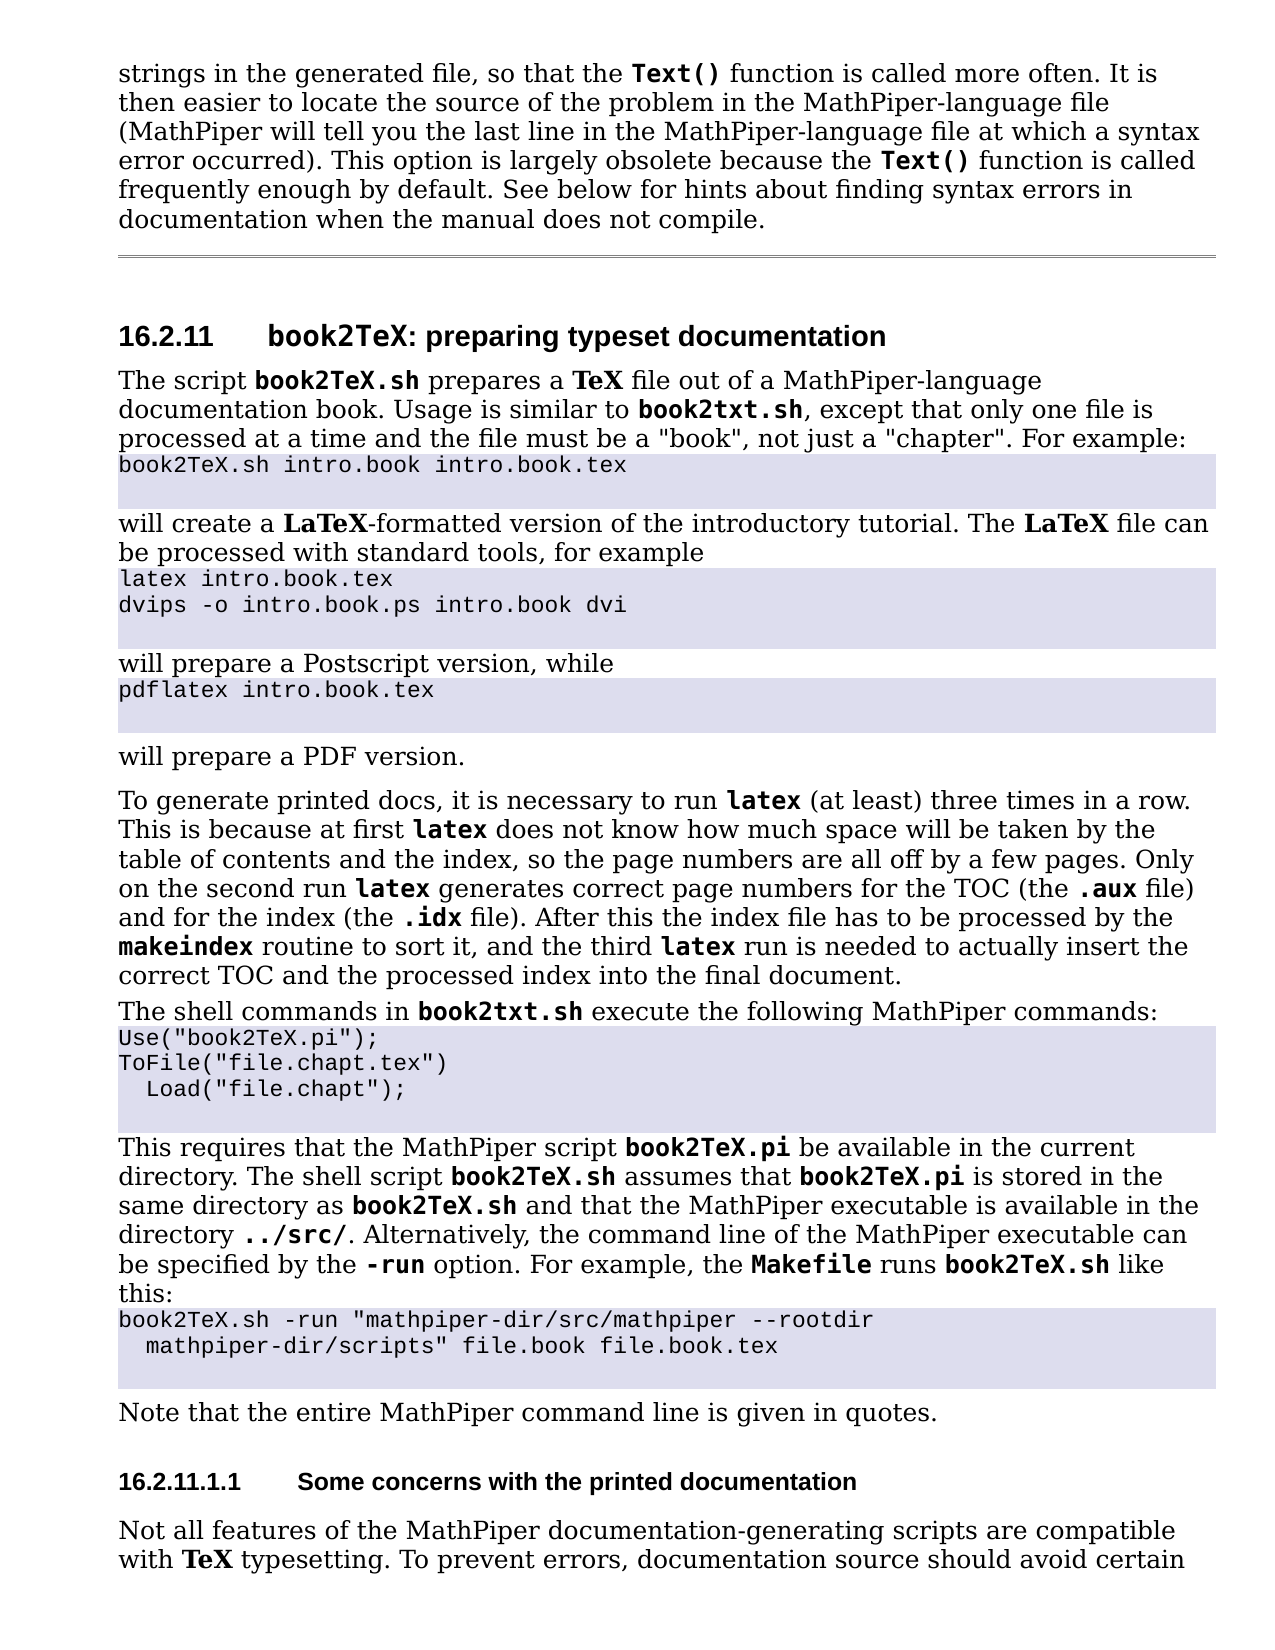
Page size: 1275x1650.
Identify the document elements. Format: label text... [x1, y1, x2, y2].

subtitle Some concerns with the printed documentation [118, 1467, 1216, 1495]
table_header Use("book2TeX.pi"); ToFile("file.chapt.tex") Load("file.chapt"); [118, 1026, 1216, 1133]
text strings in the generated file, so that the Text() function is called more often. It is then easier to locate the source of the problem in the MathPiper-language file (MathPiper will tell you the last line in the MathPiper-language file at which a syntax error occurred). This option is largely obsolete because the Text() function is called frequently enough by default. See below for hints about finding syntax errors in documentation when the manual does not compile. [118, 59, 1216, 234]
text The script book2TeX.sh prepares a TeX file out of a MathPiper-language documentation book. Usage is similar to book2txt.sh, except that only one file is processed at a time and the file must be a "book", not just a "chapter". For example: [118, 366, 1216, 453]
text The shell commands in book2txt.sh execute the following MathPiper commands: [118, 997, 1216, 1026]
text To generate printed docs, it is necessary to run latex (at least) three times in a row. This is because at first latex does not know how much space will be taken by the table of contents and the index, so the page numbers are all off by a few pages. Only on the second run latex generates correct page numbers for the TOC (the .aux file) and for the index (the .idx file). After this the index file has to be processed by the makeindex routine to sort it, and the third latex run is needed to actually insert the correct TOC and the processed index into the final document. [118, 786, 1216, 991]
text will prepare a Postscript version, while [118, 649, 1216, 678]
text will create a LaTeX-formatted version of the introductory tutorial. The LaTeX file can be processed with standard tools, for example [118, 509, 1216, 567]
text Note that the entire MathPiper command line is given in quotes. [118, 1398, 1216, 1428]
table_header latex intro.book.tex dvips -o intro.book.ps intro.book dvi [118, 568, 1216, 649]
table_header pdflatex intro.book.tex [118, 678, 1216, 733]
text Not all features of the MathPiper documentation-generating scripts are compatible with TeX typesetting. To prevent errors, documentation source should avoid certain [118, 1516, 1216, 1575]
text This requires that the MathPiper script book2TeX.pi be available in the current directory. The shell script book2TeX.sh assumes that book2TeX.pi is stored in the same directory as book2TeX.sh and that the MathPiper executable is available in the directory ../src/. Alternatively, the command line of the MathPiper executable can be specified by the -run option. For example, the Makefile runs book2TeX.sh like this: [118, 1133, 1216, 1308]
table_header book2TeX.sh intro.book intro.book.tex [118, 454, 1216, 509]
table_header book2TeX.sh -run "mathpiper-dir/src/mathpiper --rootdir mathpiper-dir/scripts" file.book file.book.tex [118, 1308, 1216, 1389]
subtitle book2TeX: preparing typeset documentation [118, 319, 1216, 354]
text will prepare a PDF version. [118, 742, 1216, 771]
